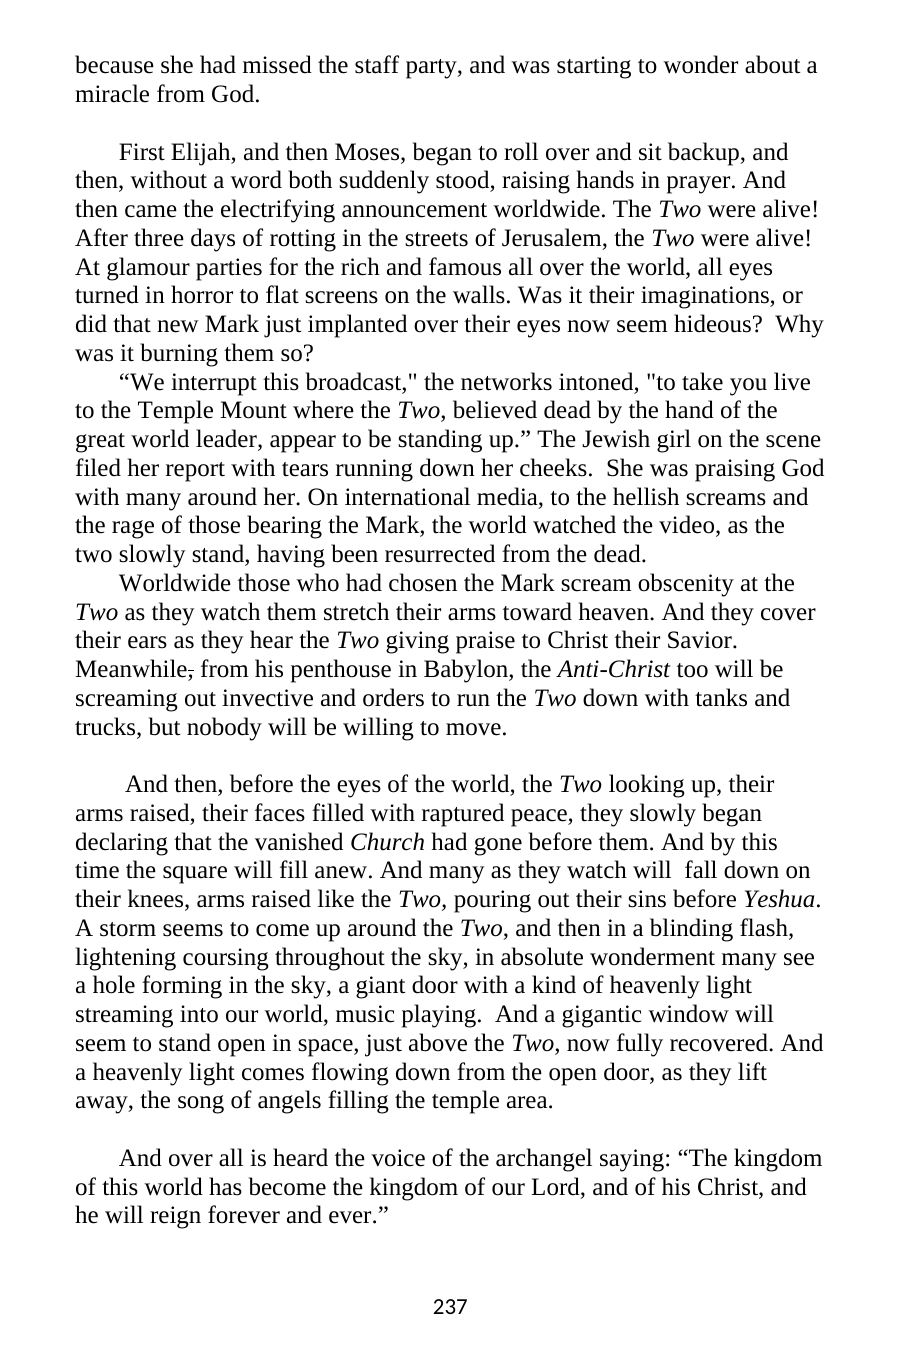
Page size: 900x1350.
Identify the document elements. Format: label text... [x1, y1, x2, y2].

text Worldwide those who had chosen the Mark scream obscenity at the Two as they watch them stretch their arms toward heaven. And they cover their ears as they hear the Two giving praise to Christ their Savior. Meanwhile, from his penthouse in Babylon, the Anti-Christ too will be screaming out invective and orders to run the Two down with tanks and trucks, but nobody will be willing to move. [75, 568, 825, 741]
text And then, before the eyes of the world, the Two looking up, their arms raised, their faces filled with raptured peace, they slowly began declaring that the vanished Church had gone before them. And by this time the square will fill anew. And many as they watch will fall down on their knees, arms raised like the Two, pouring out their sins before Yeshua. A storm seems to come up around the Two, and then in a blinding flash, lightening coursing throughout the sky, in absolute wonderment many see a hole forming in the sky, a giant door with a kind of heavenly light streaming into our world, music playing. And a gigantic window will seem to stand open in space, just above the Two, now fully recovered. And a heavenly light comes flowing down from the open door, as they lift away, the song of angels filling the temple area. [75, 769, 825, 1114]
text First Elijah, and then Moses, began to roll over and sit backup, and then, without a word both suddenly stood, raising hands in prayer. And then came the electrifying announcement worldwide. The Two were alive! After three days of rotting in the streets of Jerusalem, the Two were alive! At glamour parties for the rich and famous all over the world, all eyes turned in horror to flat screens on the walls. Was it their imaginations, or did that new Mark just implanted over their eyes now seem hideous? Why was it burning them so? [75, 137, 825, 367]
text “We interrupt this broadcast," the networks intoned, "to take you live to the Temple Mount where the Two, believed dead by the hand of the great world leader, appear to be standing up.” The Jewish girl on the scene filed her report with tears running down her cheeks. She was praising God with many around her. On international media, to the hellish screams and the rage of those bearing the Mark, the world watched the video, as the two slowly stand, having been resurrected from the dead. [75, 367, 825, 568]
text because she had missed the staff party, and was starting to wonder about a miracle from God. [75, 51, 825, 108]
text And over all is heard the voice of the archangel saying: “The kingdom of this world has become the kingdom of our Lord, and of his Christ, and he will reign forever and ever.” [75, 1143, 825, 1229]
